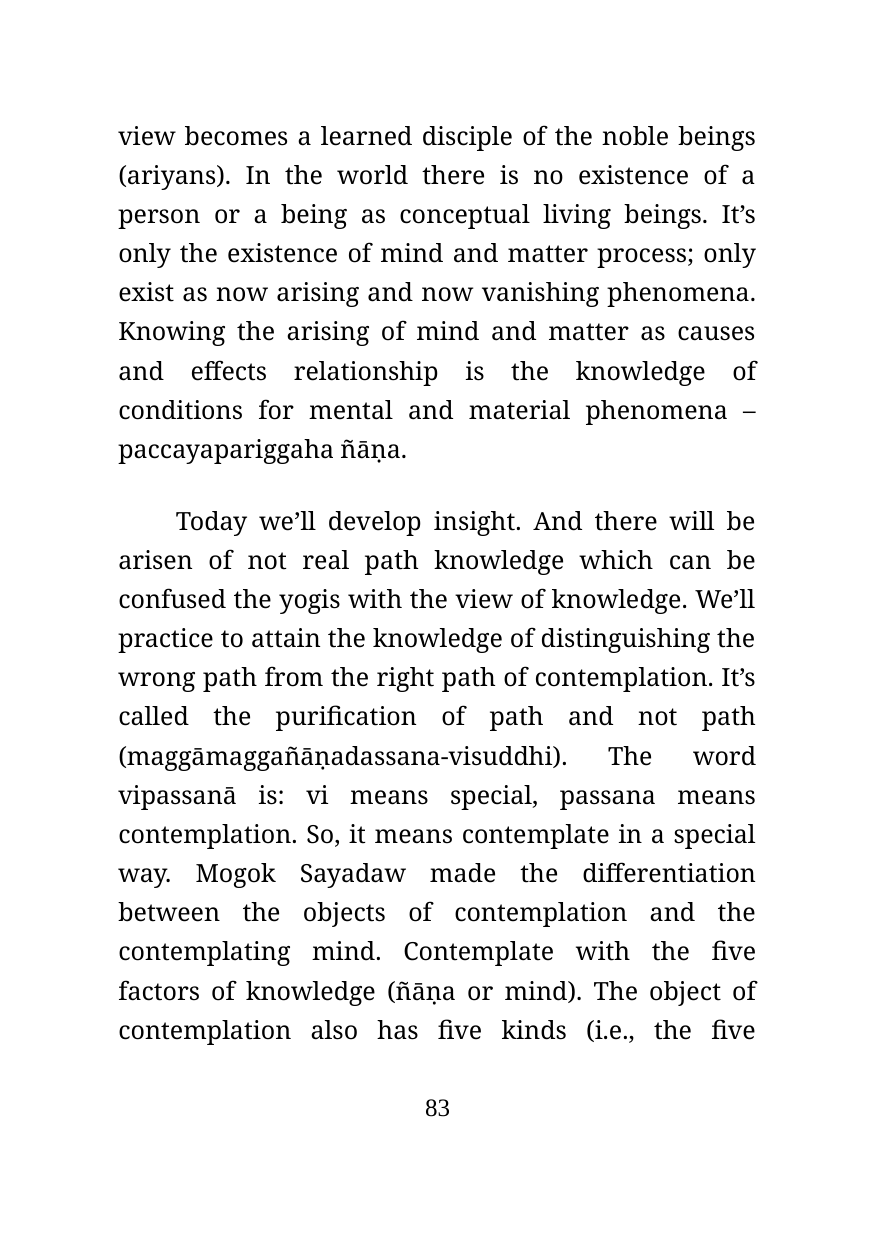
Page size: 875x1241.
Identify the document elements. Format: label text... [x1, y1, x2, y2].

text view becomes a learned disciple of the noble beings (ariyans). In the world there is no existence of a person or a being as conceptual living beings. It’s only the existence of mind and matter process; only exist as now arising and now vanishing phenomena. Knowing the arising of mind and matter as causes and effects relationship is the knowledge of conditions for mental and material phenomena – paccayapariggaha ñāṇa. [118, 118, 756, 466]
text Today we’ll develop insight. And there will be arisen of not real path knowledge which can be confused the yogis with the view of knowledge. We’ll practice to attain the knowledge of distinguishing the wrong path from the right path of contemplation. It’s called the purification of path and not path (maggāmaggañāṇadassana-visuddhi). The word vipassanā is: vi means special, passana means contemplation. So, it means contemplate in a special way. Mogok Sayadaw made the differentiation between the objects of contemplation and the contemplating mind. Contemplate with the five factors of knowledge (ñāṇa or mind). The object of contemplation also has five kinds (i.e., the five [118, 503, 756, 1046]
